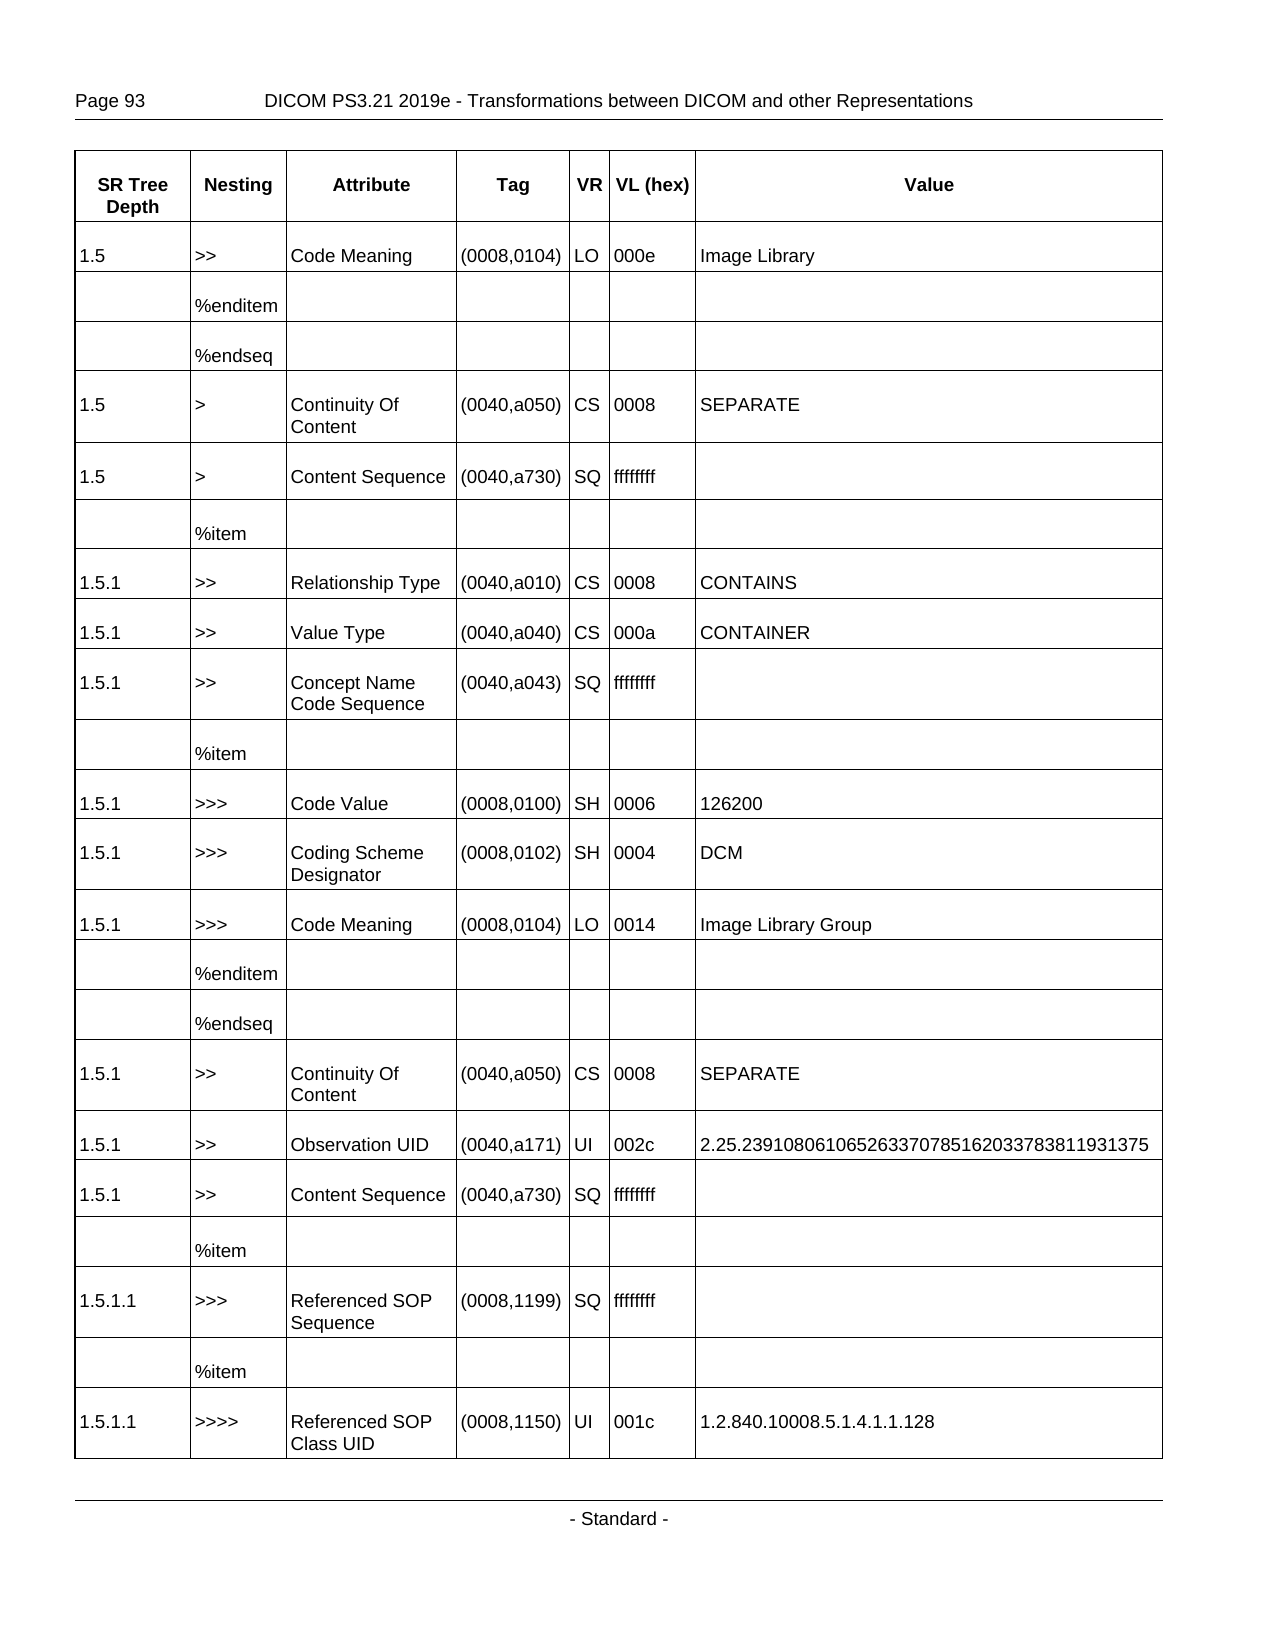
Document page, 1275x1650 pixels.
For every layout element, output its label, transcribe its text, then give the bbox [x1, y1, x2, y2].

table_cell 1.5 [76, 222, 190, 271]
table_cell SQ [570, 443, 609, 498]
table_cell >>> [191, 1267, 286, 1337]
table_cell (0008,1150) [457, 1388, 569, 1458]
table_cell [287, 720, 456, 768]
table_cell [610, 720, 695, 768]
table_cell [696, 322, 1162, 370]
table_cell (0040,a730) [457, 443, 569, 498]
table_cell [76, 500, 190, 548]
table_cell [570, 1217, 609, 1266]
table_cell 2.25.239108061065263370785162033783811931375 [696, 1111, 1162, 1159]
table_header Attribute [287, 151, 456, 221]
table_cell Continuity Of Content [287, 371, 456, 442]
table_cell SH [570, 819, 609, 889]
table_cell 1.5.1 [76, 649, 190, 719]
table_cell %enditem [191, 940, 286, 989]
table_cell > [191, 371, 286, 442]
table_cell 1.5.1 [76, 1040, 190, 1110]
table_cell [696, 1338, 1162, 1387]
table_cell [696, 649, 1162, 719]
table_cell CS [570, 549, 609, 598]
table_cell [610, 1338, 695, 1387]
table_cell [457, 272, 569, 321]
table_cell [457, 1217, 569, 1266]
table_cell [76, 1217, 190, 1266]
table_cell 1.5.1 [76, 890, 190, 939]
table_cell (0040,a050) [457, 371, 569, 442]
table_cell [457, 322, 569, 370]
table_cell [287, 500, 456, 548]
table_cell Code Meaning [287, 890, 456, 939]
table_cell [287, 322, 456, 370]
table_cell (0040,a171) [457, 1111, 569, 1159]
table_cell CONTAINER [696, 599, 1162, 647]
table_cell (0008,0104) [457, 222, 569, 271]
table_cell Image Library Group [696, 890, 1162, 939]
table_cell 0014 [610, 890, 695, 939]
table_cell [696, 720, 1162, 768]
table_header VL (hex) [610, 151, 695, 221]
table_cell [76, 322, 190, 370]
table_cell SEPARATE [696, 1040, 1162, 1110]
table_cell [570, 272, 609, 321]
table_cell (0008,0100) [457, 770, 569, 818]
table_cell [696, 1267, 1162, 1337]
table_cell [610, 940, 695, 989]
table_cell [287, 272, 456, 321]
table_cell Referenced SOP Class UID [287, 1388, 456, 1458]
table_header Tag [457, 151, 569, 221]
table_cell 1.5.1 [76, 599, 190, 647]
table_cell [570, 940, 609, 989]
table_cell [287, 1338, 456, 1387]
table_cell CS [570, 599, 609, 647]
table_cell LO [570, 890, 609, 939]
table_cell >> [191, 1160, 286, 1216]
table_cell 1.5.1.1 [76, 1388, 190, 1458]
table_cell [287, 940, 456, 989]
table_cell 1.5.1 [76, 1160, 190, 1216]
table_cell [570, 720, 609, 768]
table_cell Relationship Type [287, 549, 456, 598]
table_cell %item [191, 1217, 286, 1266]
table_cell SQ [570, 649, 609, 719]
table_header SR Tree Depth [76, 151, 190, 221]
table_cell %item [191, 720, 286, 768]
table_cell Code Value [287, 770, 456, 818]
table_cell CS [570, 1040, 609, 1110]
table_cell [696, 443, 1162, 498]
table_cell (0008,0102) [457, 819, 569, 889]
table_cell %endseq [191, 990, 286, 1038]
table_cell 1.5.1.1 [76, 1267, 190, 1337]
table_cell [457, 1338, 569, 1387]
table_cell 000a [610, 599, 695, 647]
table_cell >> [191, 222, 286, 271]
table_cell [457, 500, 569, 548]
table_cell Code Meaning [287, 222, 456, 271]
table_header Nesting [191, 151, 286, 221]
table_cell [696, 940, 1162, 989]
table_cell (0040,a730) [457, 1160, 569, 1216]
table_cell DCM [696, 819, 1162, 889]
table_cell 1.5.1 [76, 1111, 190, 1159]
table_cell [287, 1217, 456, 1266]
table_cell >>> [191, 890, 286, 939]
table_cell [610, 322, 695, 370]
table_cell [457, 720, 569, 768]
table_cell [76, 1338, 190, 1387]
table_cell Content Sequence [287, 1160, 456, 1216]
table_cell ffffffff [610, 1160, 695, 1216]
table_cell [76, 990, 190, 1038]
table_cell [696, 1160, 1162, 1216]
table_cell [457, 940, 569, 989]
table_cell 1.5 [76, 443, 190, 498]
table_cell ffffffff [610, 649, 695, 719]
table_cell [457, 990, 569, 1038]
table_cell 0006 [610, 770, 695, 818]
table_cell %item [191, 500, 286, 548]
table_cell 1.5 [76, 371, 190, 442]
table_cell [610, 272, 695, 321]
table_cell [76, 940, 190, 989]
table_cell 0008 [610, 549, 695, 598]
table_cell [696, 272, 1162, 321]
table_cell UI [570, 1111, 609, 1159]
table_cell ffffffff [610, 1267, 695, 1337]
table_cell [610, 500, 695, 548]
table_cell 000e [610, 222, 695, 271]
table_cell Continuity Of Content [287, 1040, 456, 1110]
table_cell [570, 500, 609, 548]
table_cell 1.5.1 [76, 549, 190, 598]
table_cell %item [191, 1338, 286, 1387]
table_cell 1.5.1 [76, 819, 190, 889]
table_cell LO [570, 222, 609, 271]
table_cell SH [570, 770, 609, 818]
table_cell 0008 [610, 371, 695, 442]
table_cell Value Type [287, 599, 456, 647]
table_cell >> [191, 649, 286, 719]
table_cell Concept Name Code Sequence [287, 649, 456, 719]
table_cell [570, 322, 609, 370]
table_cell 126200 [696, 770, 1162, 818]
table_cell > [191, 443, 286, 498]
table_cell 1.5.1 [76, 770, 190, 818]
table_cell (0040,a043) [457, 649, 569, 719]
table_cell [76, 272, 190, 321]
table_cell [287, 990, 456, 1038]
table_cell Coding Scheme Designator [287, 819, 456, 889]
table_cell CS [570, 371, 609, 442]
table_cell 002c [610, 1111, 695, 1159]
table_cell (0040,a010) [457, 549, 569, 598]
table_cell 001c [610, 1388, 695, 1458]
table_cell SQ [570, 1160, 609, 1216]
table_cell 1.2.840.10008.5.1.4.1.1.128 [696, 1388, 1162, 1458]
table_header VR [570, 151, 609, 221]
table_cell [76, 720, 190, 768]
table_cell (0008,0104) [457, 890, 569, 939]
table_cell CONTAINS [696, 549, 1162, 598]
table_cell SQ [570, 1267, 609, 1337]
table_cell [696, 1217, 1162, 1266]
table_cell >>>> [191, 1388, 286, 1458]
table_cell Content Sequence [287, 443, 456, 498]
table_cell %endseq [191, 322, 286, 370]
table_cell (0008,1199) [457, 1267, 569, 1337]
table_header Value [696, 151, 1162, 221]
table_cell (0040,a040) [457, 599, 569, 647]
table_cell (0040,a050) [457, 1040, 569, 1110]
table_cell >> [191, 549, 286, 598]
table_cell >>> [191, 819, 286, 889]
table_cell [610, 1217, 695, 1266]
table_cell [570, 1338, 609, 1387]
table_cell >>> [191, 770, 286, 818]
table_cell [696, 500, 1162, 548]
table_cell [696, 990, 1162, 1038]
table_cell UI [570, 1388, 609, 1458]
table_cell >> [191, 599, 286, 647]
table_cell ffffffff [610, 443, 695, 498]
table_cell [570, 990, 609, 1038]
table_cell 0004 [610, 819, 695, 889]
table_cell Image Library [696, 222, 1162, 271]
table_cell [610, 990, 695, 1038]
table_cell Referenced SOP Sequence [287, 1267, 456, 1337]
table_cell SEPARATE [696, 371, 1162, 442]
table_cell 0008 [610, 1040, 695, 1110]
table_cell Observation UID [287, 1111, 456, 1159]
table_cell %enditem [191, 272, 286, 321]
table_cell >> [191, 1111, 286, 1159]
table_cell >> [191, 1040, 286, 1110]
